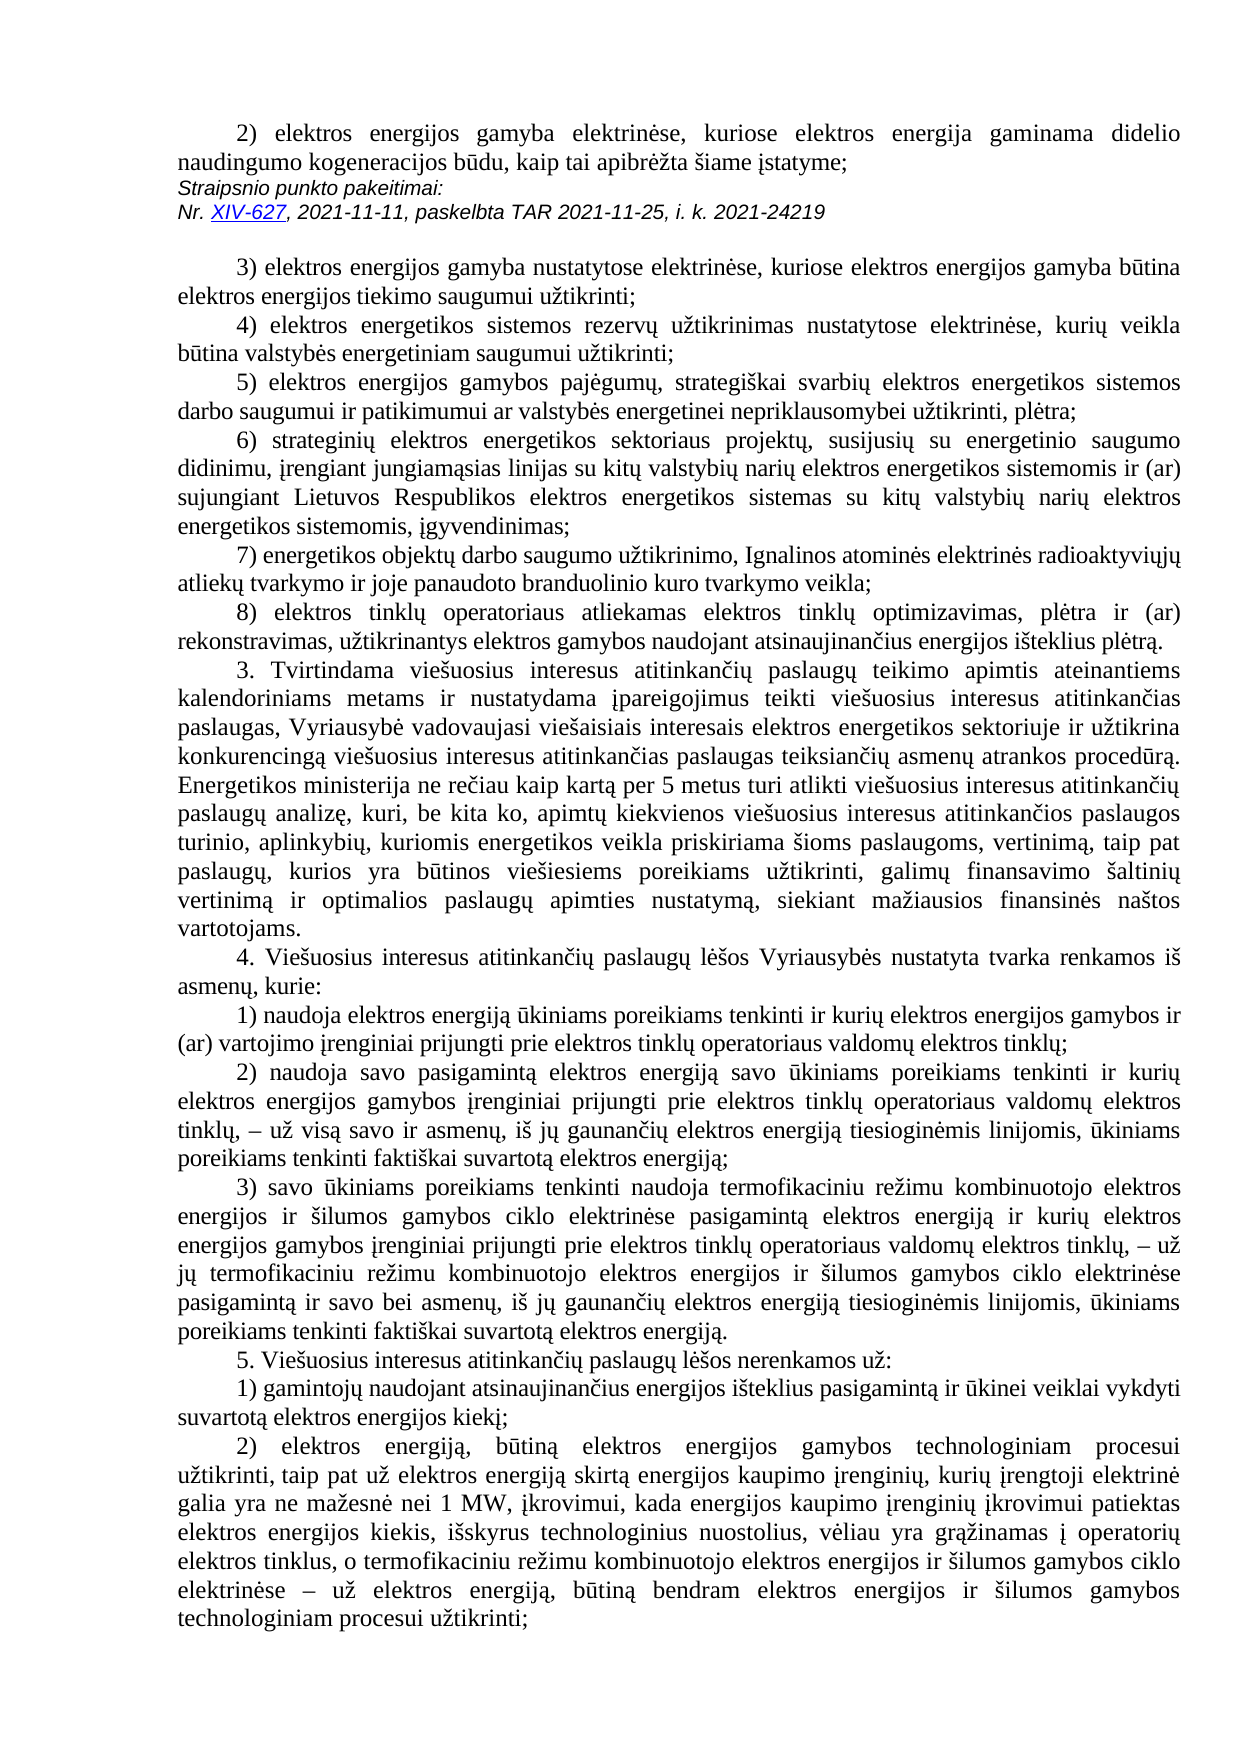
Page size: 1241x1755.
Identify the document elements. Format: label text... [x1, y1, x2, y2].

text 5. Viešuosius interesus atitinkančių paslaugų lėšos nerenkamos už: [177, 1345, 1181, 1373]
text 6) strateginių elektros energetikos sektoriaus projektų, susijusių su energetinio saugumo didinimu, įrengiant jungiamąsias linijas su kitų valstybių narių elektros energetikos sistemomis ir (ar) sujungiant Lietuvos Respublikos elektros energetikos sistemas su kitų valstybių narių elektros energetikos sistemomis, įgyvendinimas; [177, 425, 1181, 540]
text 4. Viešuosius interesus atitinkančių paslaugų lėšos Vyriausybės nustatyta tvarka renkamos iš asmenų, kurie: [177, 942, 1181, 1000]
text 2) naudoja savo pasigamintą elektros energiją savo ūkiniams poreikiams tenkinti ir kurių elektros energijos gamybos įrenginiai prijungti prie elektros tinklų operatoriaus valdomų elektros tinklų, – už visą savo ir asmenų, iš jų gaunančių elektros energiją tiesioginėmis linijomis, ūkiniams poreikiams tenkinti faktiškai suvartotą elektros energiją; [177, 1057, 1181, 1172]
text 5) elektros energijos gamybos pajėgumų, strategiškai svarbių elektros energetikos sistemos darbo saugumui ir patikimumui ar valstybės energetinei nepriklausomybei užtikrinti, plėtra; [177, 367, 1181, 425]
text 2) elektros energijos gamyba elektrinėse, kuriose elektros energija gaminama didelio naudingumo kogeneracijos būdu, kaip tai apibrėžta šiame įstatyme; [177, 118, 1181, 176]
text 3. Tvirtindama viešuosius interesus atitinkančių paslaugų teikimo apimtis ateinantiems kalendoriniams metams ir nustatydama įpareigojimus teikti viešuosius interesus atitinkančias paslaugas, Vyriausybė vadovaujasi viešaisiais interesais elektros energetikos sektoriuje ir užtikrina konkurencingą viešuosius interesus atitinkančias paslaugas teiksiančių asmenų atrankos procedūrą. Energetikos ministerija ne rečiau kaip kartą per 5 metus turi atlikti viešuosius interesus atitinkančių paslaugų analizę, kuri, be kita ko, apimtų kiekvienos viešuosius interesus atitinkančios paslaugos turinio, aplinkybių, kuriomis energetikos veikla priskiriama šioms paslaugoms, vertinimą, taip pat paslaugų, kurios yra būtinos viešiesiems poreikiams užtikrinti, galimų finansavimo šaltinių vertinimą ir optimalios paslaugų apimties nustatymą, siekiant mažiausios finansinės naštos vartotojams. [177, 655, 1181, 942]
text 1) gamintojų naudojant atsinaujinančius energijos išteklius pasigamintą ir ūkinei veiklai vykdyti suvartotą elektros energijos kiekį; [177, 1373, 1181, 1431]
text 3) elektros energijos gamyba nustatytose elektrinėse, kuriose elektros energijos gamyba būtina elektros energijos tiekimo saugumui užtikrinti; [177, 252, 1181, 310]
text 7) energetikos objektų darbo saugumo užtikrinimo, Ignalinos atominės elektrinės radioaktyviųjų atliekų tvarkymo ir joje panaudoto branduolinio kuro tvarkymo veikla; [177, 540, 1181, 597]
text Straipsnio punkto pakeitimai: [177, 176, 1181, 199]
text 2) elektros energiją, būtiną elektros energijos gamybos technologiniam procesui užtikrinti, taip pat už elektros energiją skirtą energijos kaupimo įrenginių, kurių įrengtoji elektrinė galia yra ne mažesnė nei 1 MW, įkrovimui, kada energijos kaupimo įrenginių įkrovimui patiektas elektros energijos kiekis, išskyrus technologinius nuostolius, vėliau yra grąžinamas į operatorių elektros tinklus, o termofikaciniu režimu kombinuotojo elektros energijos ir šilumos gamybos ciklo elektrinėse – už elektros energiją, būtiną bendram elektros energijos ir šilumos gamybos technologiniam procesui užtikrinti; [177, 1431, 1181, 1632]
text Nr. XIV-627, 2021-11-11, paskelbta TAR 2021-11-25, i. k. 2021-24219 [177, 199, 1181, 223]
text 4) elektros energetikos sistemos rezervų užtikrinimas nustatytose elektrinėse, kurių veikla būtina valstybės energetiniam saugumui užtikrinti; [177, 310, 1181, 367]
text 1) naudoja elektros energiją ūkiniams poreikiams tenkinti ir kurių elektros energijos gamybos ir (ar) vartojimo įrenginiai prijungti prie elektros tinklų operatoriaus valdomų elektros tinklų; [177, 1000, 1181, 1057]
text 3) savo ūkiniams poreikiams tenkinti naudoja termofikaciniu režimu kombinuotojo elektros energijos ir šilumos gamybos ciklo elektrinėse pasigamintą elektros energiją ir kurių elektros energijos gamybos įrenginiai prijungti prie elektros tinklų operatoriaus valdomų elektros tinklų, – už jų termofikaciniu režimu kombinuotojo elektros energijos ir šilumos gamybos ciklo elektrinėse pasigamintą ir savo bei asmenų, iš jų gaunančių elektros energiją tiesioginėmis linijomis, ūkiniams poreikiams tenkinti faktiškai suvartotą elektros energiją. [177, 1172, 1181, 1345]
text 8) elektros tinklų operatoriaus atliekamas elektros tinklų optimizavimas, plėtra ir (ar) rekonstravimas, užtikrinantys elektros gamybos naudojant atsinaujinančius energijos išteklius plėtrą. [177, 597, 1181, 655]
